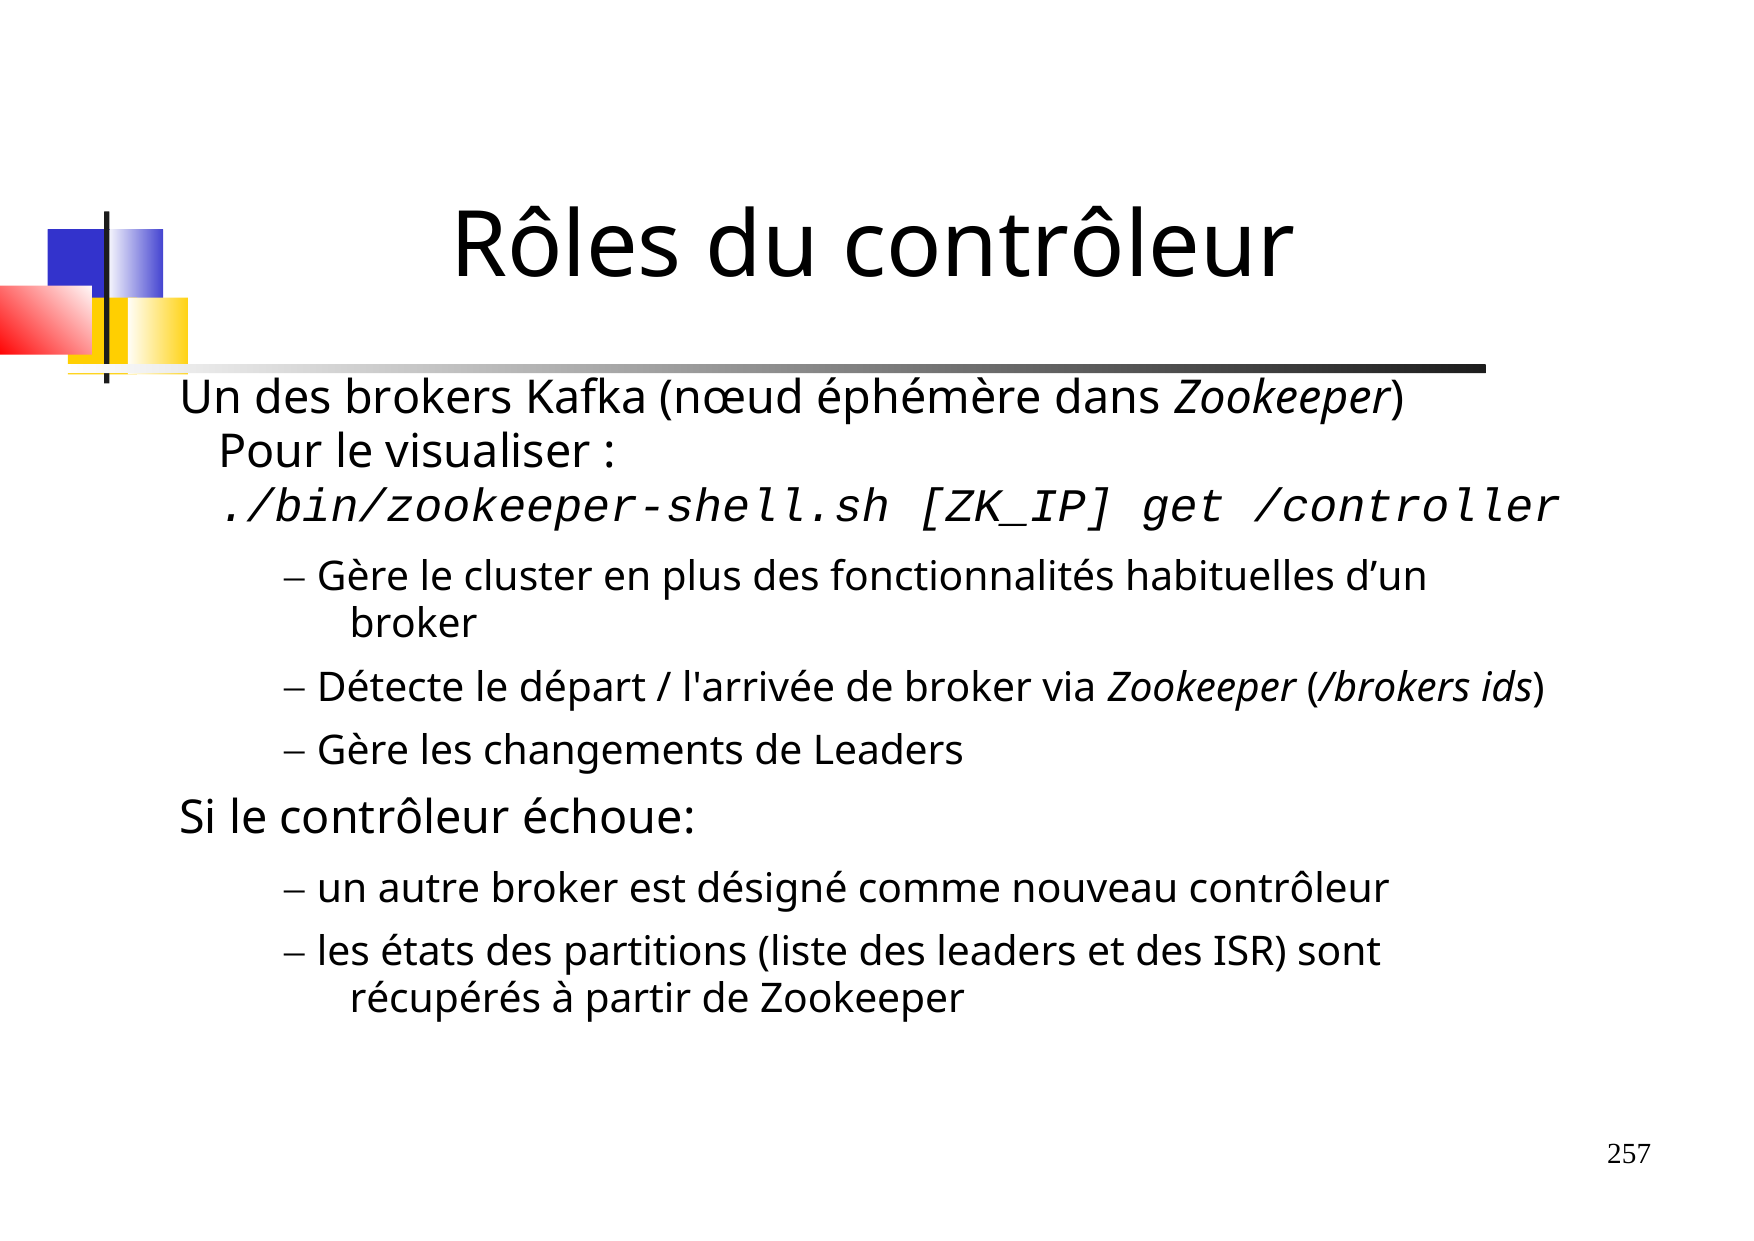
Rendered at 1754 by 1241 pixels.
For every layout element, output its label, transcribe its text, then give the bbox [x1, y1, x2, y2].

list Un des brokers Kafka (nœud éphémère dans Zookeeper) Pour le visualiser : ./bin/zookeeper-shell.sh [ZK_IP] get /controller Gère le cluster en plus des fonctionnalités habituelles d’un broker Détecte le départ / l'arrivée de broker via Zookeeper (/brokers ids) Gère les changements de Leaders Si le contrôleur échoue: un autre broker est désigné comme nouveau contrôleur les états des partitions (liste des leaders et des ISR) sont récupérés à partir de Zookeeper [179, 371, 1567, 1091]
title Rôles du contrôleur [179, 139, 1567, 351]
